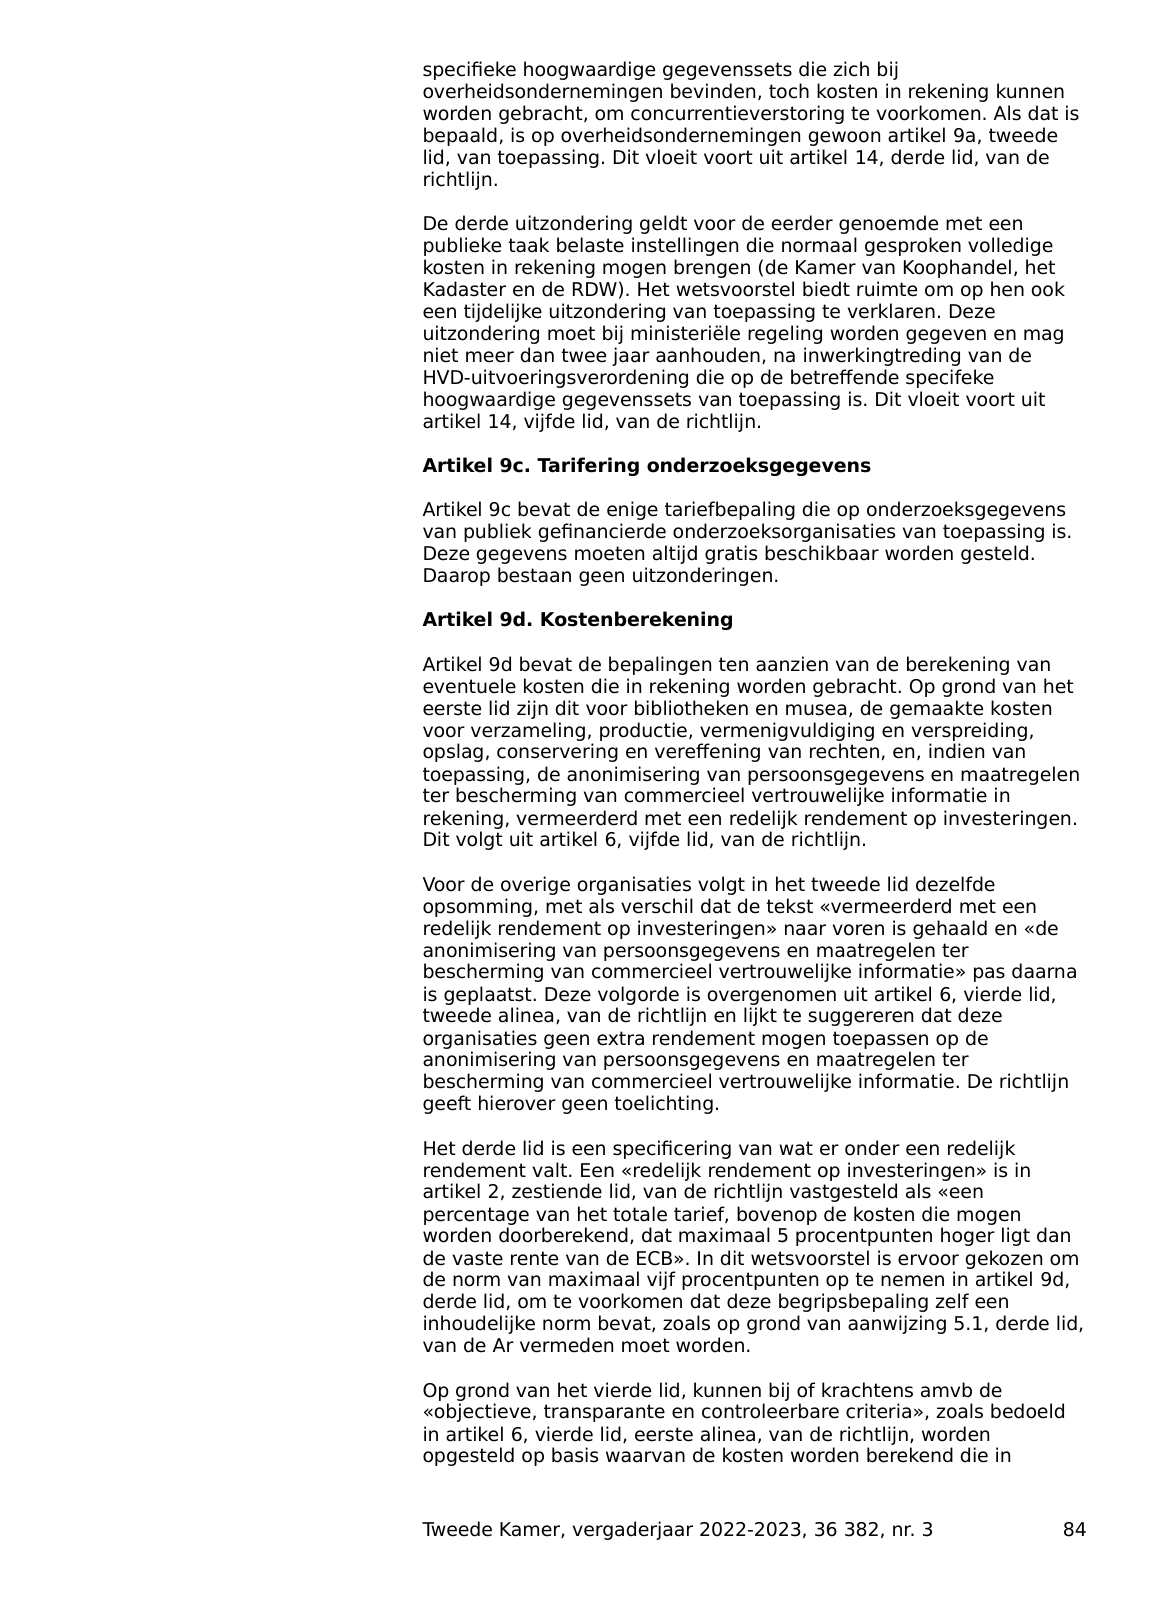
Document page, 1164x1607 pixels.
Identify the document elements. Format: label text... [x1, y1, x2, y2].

text Artikel 9d bevat de bepalingen ten aanzien van de berekening van eventuele kosten die in rekening worden gebracht. Op grond van het eerste lid zijn dit voor bibliotheken en musea, de gemaakte kosten voor verzameling, productie, vermenigvuldiging en verspreiding, opslag, conservering en vereffening van rechten, en, indien van toepassing, de anonimisering van persoonsgegevens en maatregelen ter bescherming van commercieel vertrouwelijke informatie in rekening, vermeerderd met een redelijk rendement op investeringen. Dit volgt uit artikel 6, vijfde lid, van de richtlijn. [422, 653, 1087, 851]
subtitle Artikel 9c. Tarifering onderzoeksgegevens [422, 455, 1087, 477]
subtitle Artikel 9d. Kostenberekening [422, 609, 1087, 631]
text specifieke hoogwaardige gegevenssets die zich bij overheidsondernemingen bevinden, toch kosten in rekening kunnen worden gebracht, om concurrentieverstoring te voorkomen. Als dat is bepaald, is op overheidsondernemingen gewoon artikel 9a, tweede lid, van toepassing. Dit vloeit voort uit artikel 14, derde lid, van de richtlijn. [422, 59, 1087, 191]
text Artikel 9c bevat de enige tariefbepaling die op onderzoeksgegevens van publiek gefinancierde onderzoeksorganisaties van toepassing is. Deze gegevens moeten altijd gratis beschikbaar worden gesteld. Daarop bestaan geen uitzonderingen. [422, 499, 1087, 587]
text Op grond van het vierde lid, kunnen bij of krachtens amvb de «objectieve, transparante en controleerbare criteria», zoals bedoeld in artikel 6, vierde lid, eerste alinea, van de richtlijn, worden opgesteld op basis waarvan de kosten worden berekend die in [422, 1379, 1087, 1467]
text Het derde lid is een specificering van wat er onder een redelijk rendement valt. Een «redelijk rendement op investeringen» is in artikel 2, zestiende lid, van de richtlijn vastgesteld als «een percentage van het totale tarief, bovenop de kosten die mogen worden doorberekend, dat maximaal 5 procentpunten hoger ligt dan de vaste rente van de ECB». In dit wetsvoorstel is ervoor gekozen om de norm van maximaal vijf procentpunten op te nemen in artikel 9d, derde lid, om te voorkomen dat deze begripsbepaling zelf een inhoudelijke norm bevat, zoals op grond van aanwijzing 5.1, derde lid, van de Ar vermeden moet worden. [422, 1137, 1087, 1357]
text De derde uitzondering geldt voor de eerder genoemde met een publieke taak belaste instellingen die normaal gesproken volledige kosten in rekening mogen brengen (de Kamer van Koophandel, het Kadaster en de RDW). Het wetsvoorstel biedt ruimte om op hen ook een tijdelijke uitzondering van toepassing te verklaren. Deze uitzondering moet bij ministeriële regeling worden gegeven en mag niet meer dan twee jaar aanhouden, na inwerkingtreding van de HVD-uitvoeringsverordening die op de betreffende specifeke hoogwaardige gegevenssets van toepassing is. Dit vloeit voort uit artikel 14, vijfde lid, van de richtlijn. [422, 213, 1087, 433]
text Voor de overige organisaties volgt in het tweede lid dezelfde opsomming, met als verschil dat de tekst «vermeerderd met een redelijk rendement op investeringen» naar voren is gehaald en «de anonimisering van persoonsgegevens en maatregelen ter bescherming van commercieel vertrouwelijke informatie» pas daarna is geplaatst. Deze volgorde is overgenomen uit artikel 6, vierde lid, tweede alinea, van de richtlijn en lijkt te suggereren dat deze organisaties geen extra rendement mogen toepassen op de anonimisering van persoonsgegevens en maatregelen ter bescherming van commercieel vertrouwelijke informatie. De richtlijn geeft hierover geen toelichting. [422, 873, 1087, 1115]
